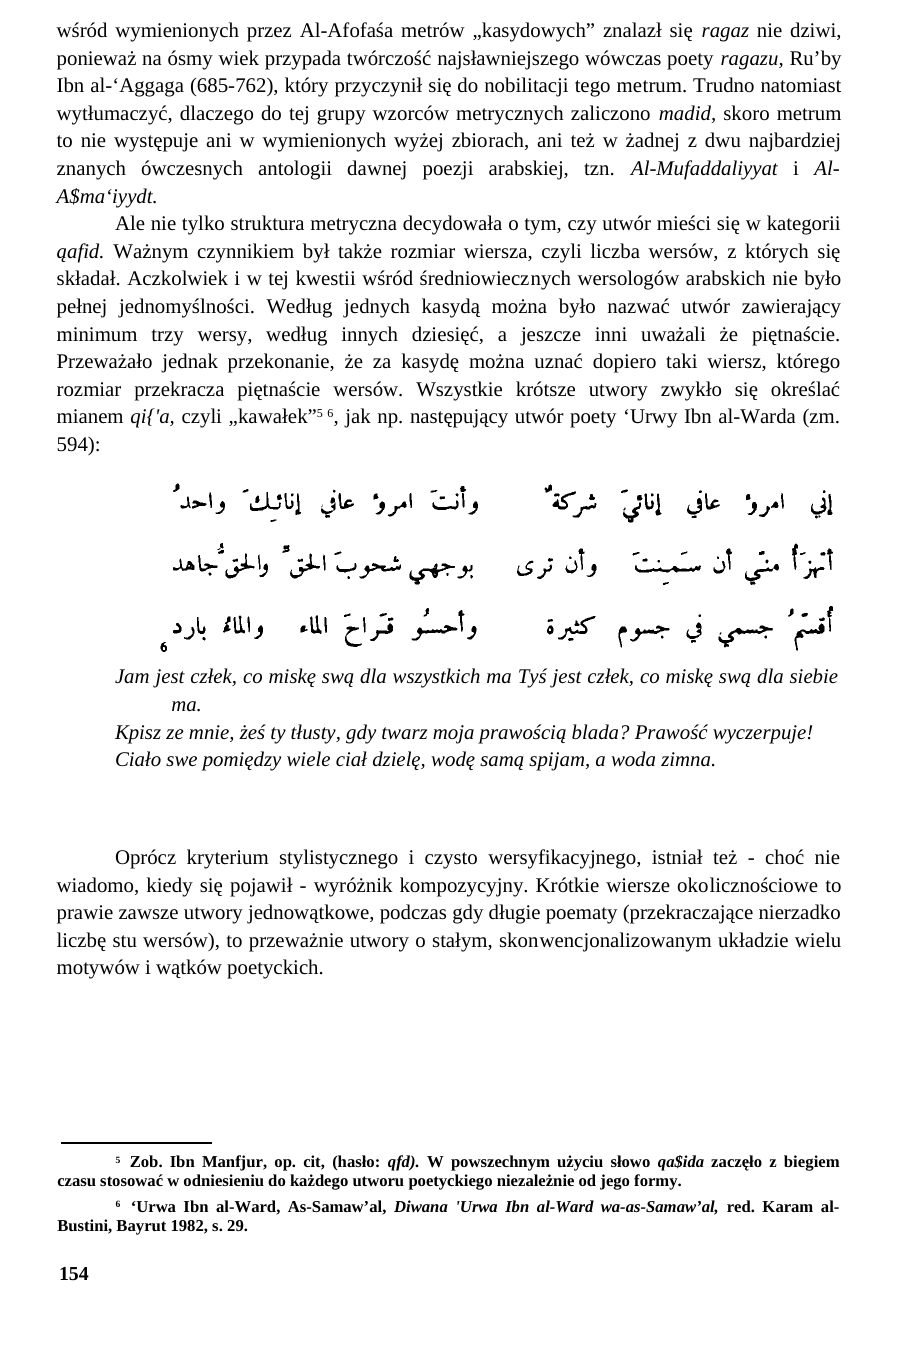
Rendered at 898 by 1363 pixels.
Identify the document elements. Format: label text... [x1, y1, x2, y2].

text Ciało swe pomiędzy wiele ciał dzielę, wodę samą spijam, a woda zimna. [115, 747, 841, 771]
text Oprócz kryterium stylistycznego i czysto wersyfikacyjnego, istniał też - choć nie wiadomo, kiedy się pojawił - wyróżnik kompozycyjny. Krótkie wiersze oko­licznościowe to prawie zawsze utwory jednowątkowe, podczas gdy długie poematy (przekraczające nierzadko liczbę stu wersów), to przeważnie utwory o stałym, skon­wencjonalizowanym układzie wielu motywów i wątków poetyckich. [56, 845, 841, 979]
text 154 [59, 1262, 95, 1285]
text 5 Zob. Ibn Manfjur, op. cit, (hasło: qfd). W powszechnym użyciu słowo qa$ida zaczęło z bie­giem czasu stosować w odniesieniu do każdego utworu poetyckiego niezależnie od jego formy. [57, 1153, 839, 1190]
text Ale nie tylko struktura metryczna decydowała o tym, czy utwór mieści się w kategorii ąafid. Ważnym czynnikiem był także rozmiar wiersza, czyli liczba wersów, z których się składał. Aczkolwiek i w tej kwestii wśród średniowiecz­nych wersologów arabskich nie było pełnej jednomyślności. Według jednych ka­sydą można było nazwać utwór zawierający minimum trzy wersy, według innych dziesięć, a jeszcze inni uważali że piętnaście. Przeważało jednak przekonanie, że za kasydę można uznać dopiero taki wiersz, którego rozmiar przekracza piętnaście wersów. Wszystkie krótsze utwory zwykło się określać mianem qi{'a, czyli „ka­wałek”5 6, jak np. następujący utwór poety ‘Urwy Ibn al-Warda (zm. 594): [56, 211, 841, 456]
picture [157, 480, 835, 655]
text 6 ‘Urwa Ibn al-Ward, As-Samaw’al, Diwana 'Urwa Ibn al-Ward wa-as-Samaw’al, red. Karam al-Bustini, Bayrut 1982, s. 29. [57, 1196, 839, 1235]
text Jam jest człek, co miskę swą dla wszystkich ma Tyś jest człek, co miskę swą dla siebie ma. [115, 664, 841, 716]
text Kpisz ze mnie, żeś ty tłusty, gdy twarz moja prawością blada? Prawość wyczerpuje! [115, 719, 841, 744]
text wśród wymienionych przez Al-Afofaśa metrów „kasydowych” znalazł się ragaz nie dziwi, ponieważ na ósmy wiek przypada twórczość najsławniejszego wówczas poety ragazu, Ru’by Ibn al-‘Aggaga (685-762), który przyczynił się do nobilitacji tego me­trum. Trudno natomiast wytłumaczyć, dlaczego do tej grupy wzorców metrycznych zaliczono madid, skoro metrum to nie występuje ani w wymienionych wyżej zbio­rach, ani też w żadnej z dwu najbardziej znanych ówczesnych antologii dawnej poezji arabskiej, tzn. Al-Mufaddaliyyat i Al-A$ma‘iyydt. [56, 18, 841, 208]
